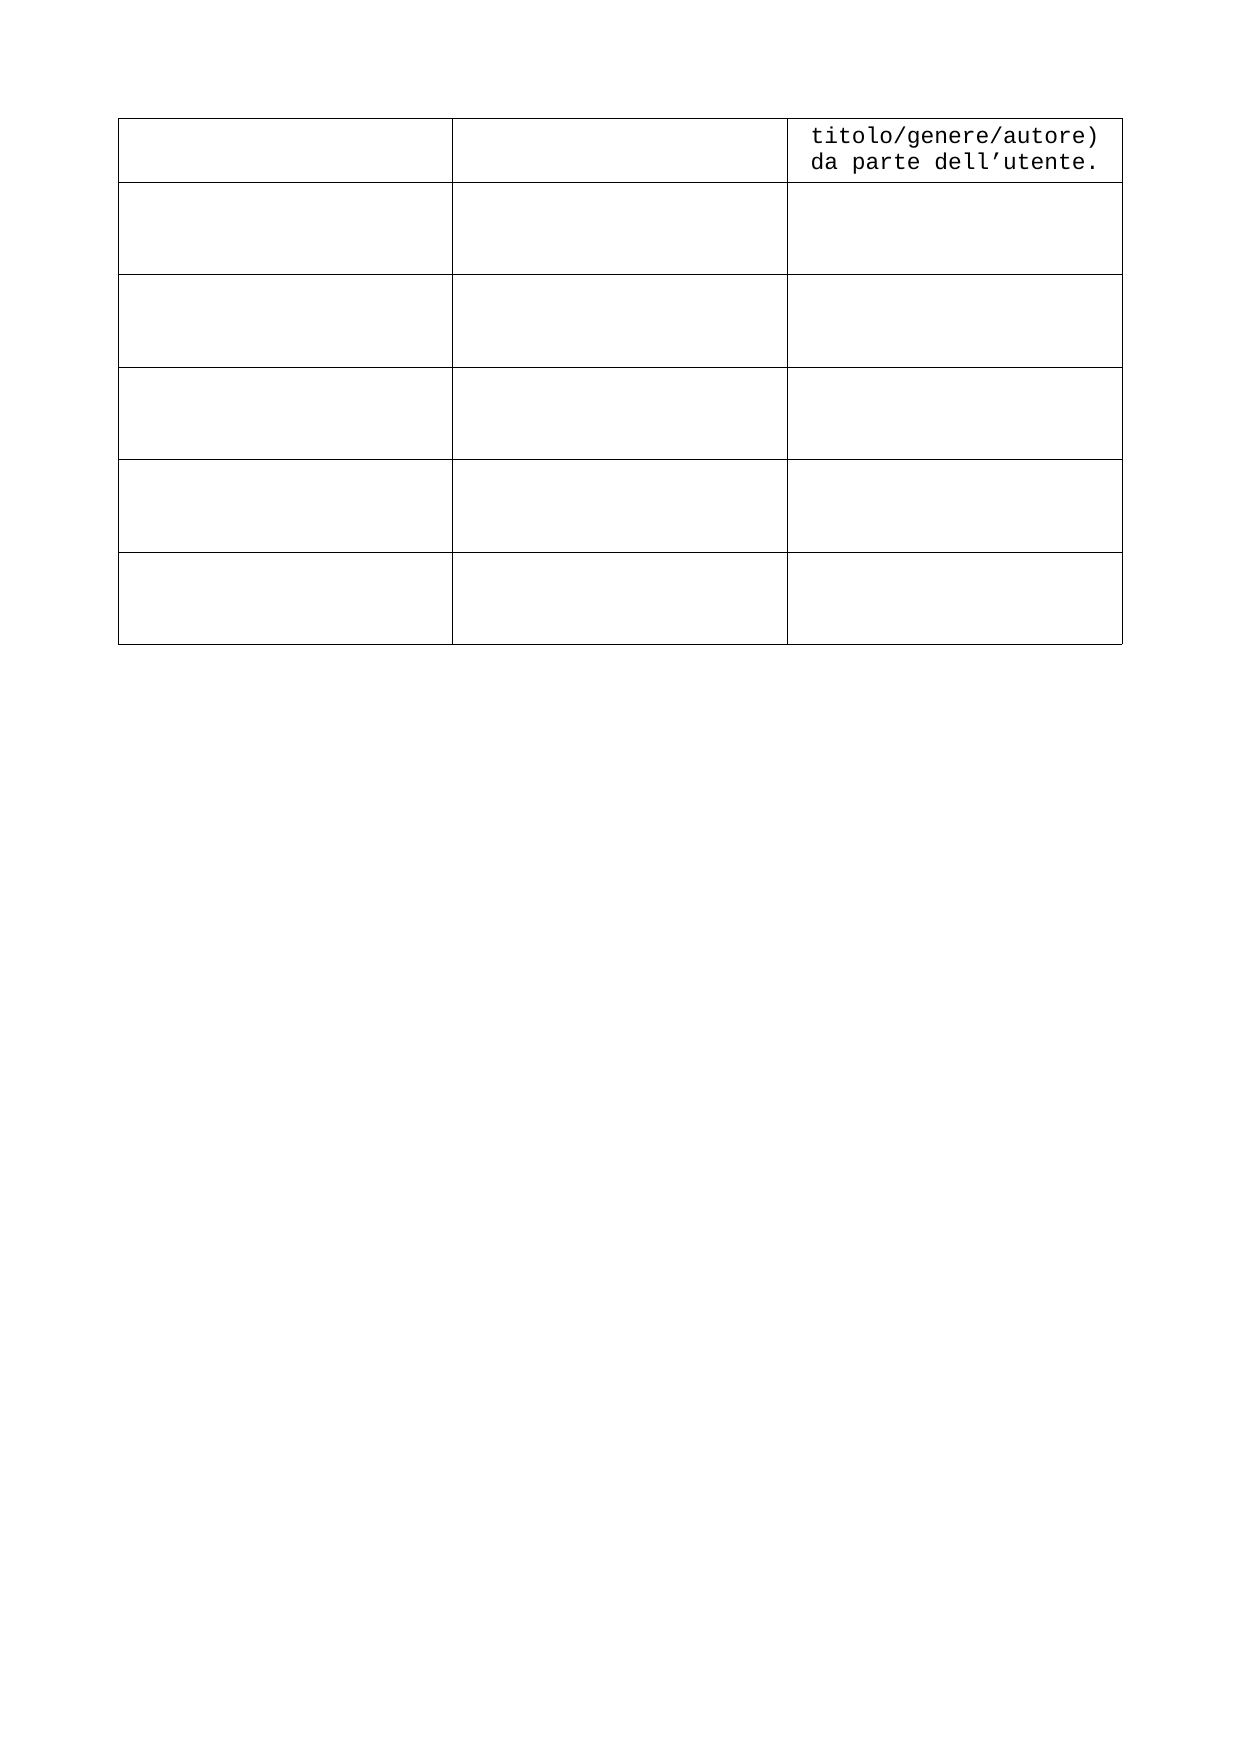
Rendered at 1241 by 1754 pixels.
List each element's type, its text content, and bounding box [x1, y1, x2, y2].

table_cell [119, 275, 452, 367]
table_cell [119, 460, 452, 552]
table_cell [119, 553, 452, 644]
table_cell [453, 460, 787, 552]
table_cell [119, 119, 452, 182]
table_cell [453, 183, 787, 274]
table_cell [453, 119, 787, 182]
table_cell [788, 553, 1122, 644]
table_cell [788, 460, 1122, 552]
table_cell [788, 275, 1122, 367]
table_cell [453, 553, 787, 644]
table_cell titolo/genere/autore) da parte dell’utente. [788, 119, 1122, 182]
table_cell [453, 275, 787, 367]
table_cell [788, 183, 1122, 274]
table_cell [119, 183, 452, 274]
table_cell [453, 368, 787, 459]
table_cell [119, 368, 452, 459]
table_cell [788, 368, 1122, 459]
